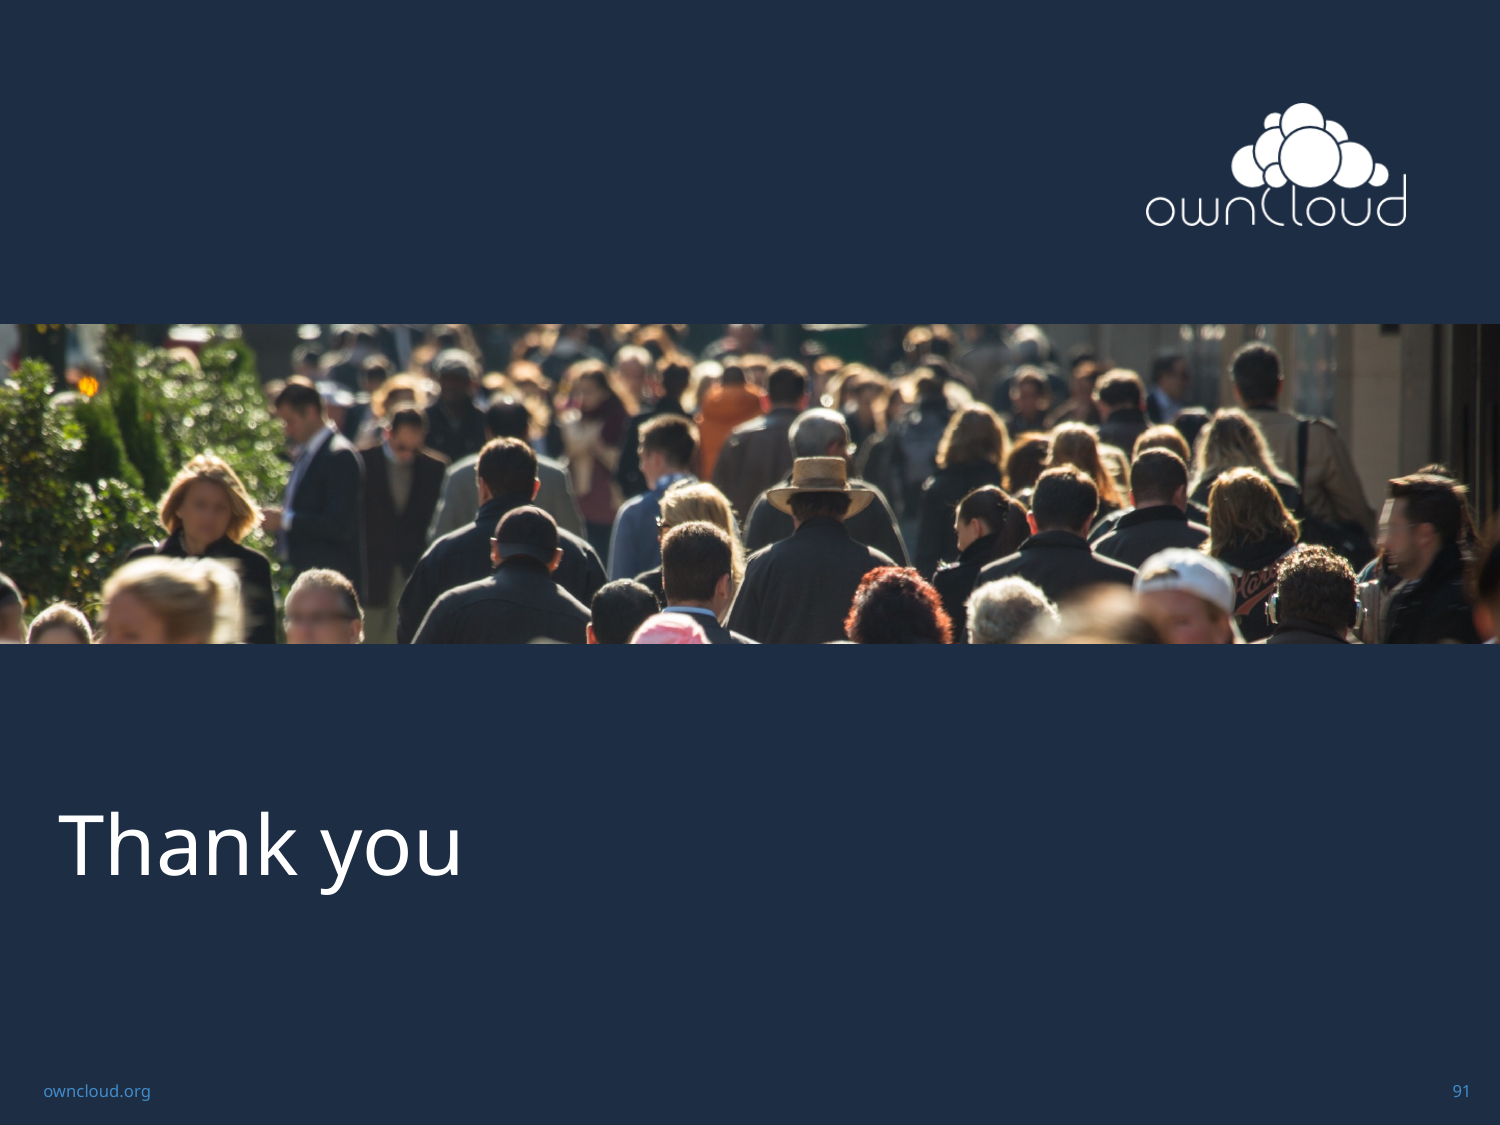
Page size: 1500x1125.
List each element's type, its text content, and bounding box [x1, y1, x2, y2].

picture [1146, 103, 1406, 226]
picture [0, 324, 1500, 644]
title Thank you [58, 754, 1427, 942]
